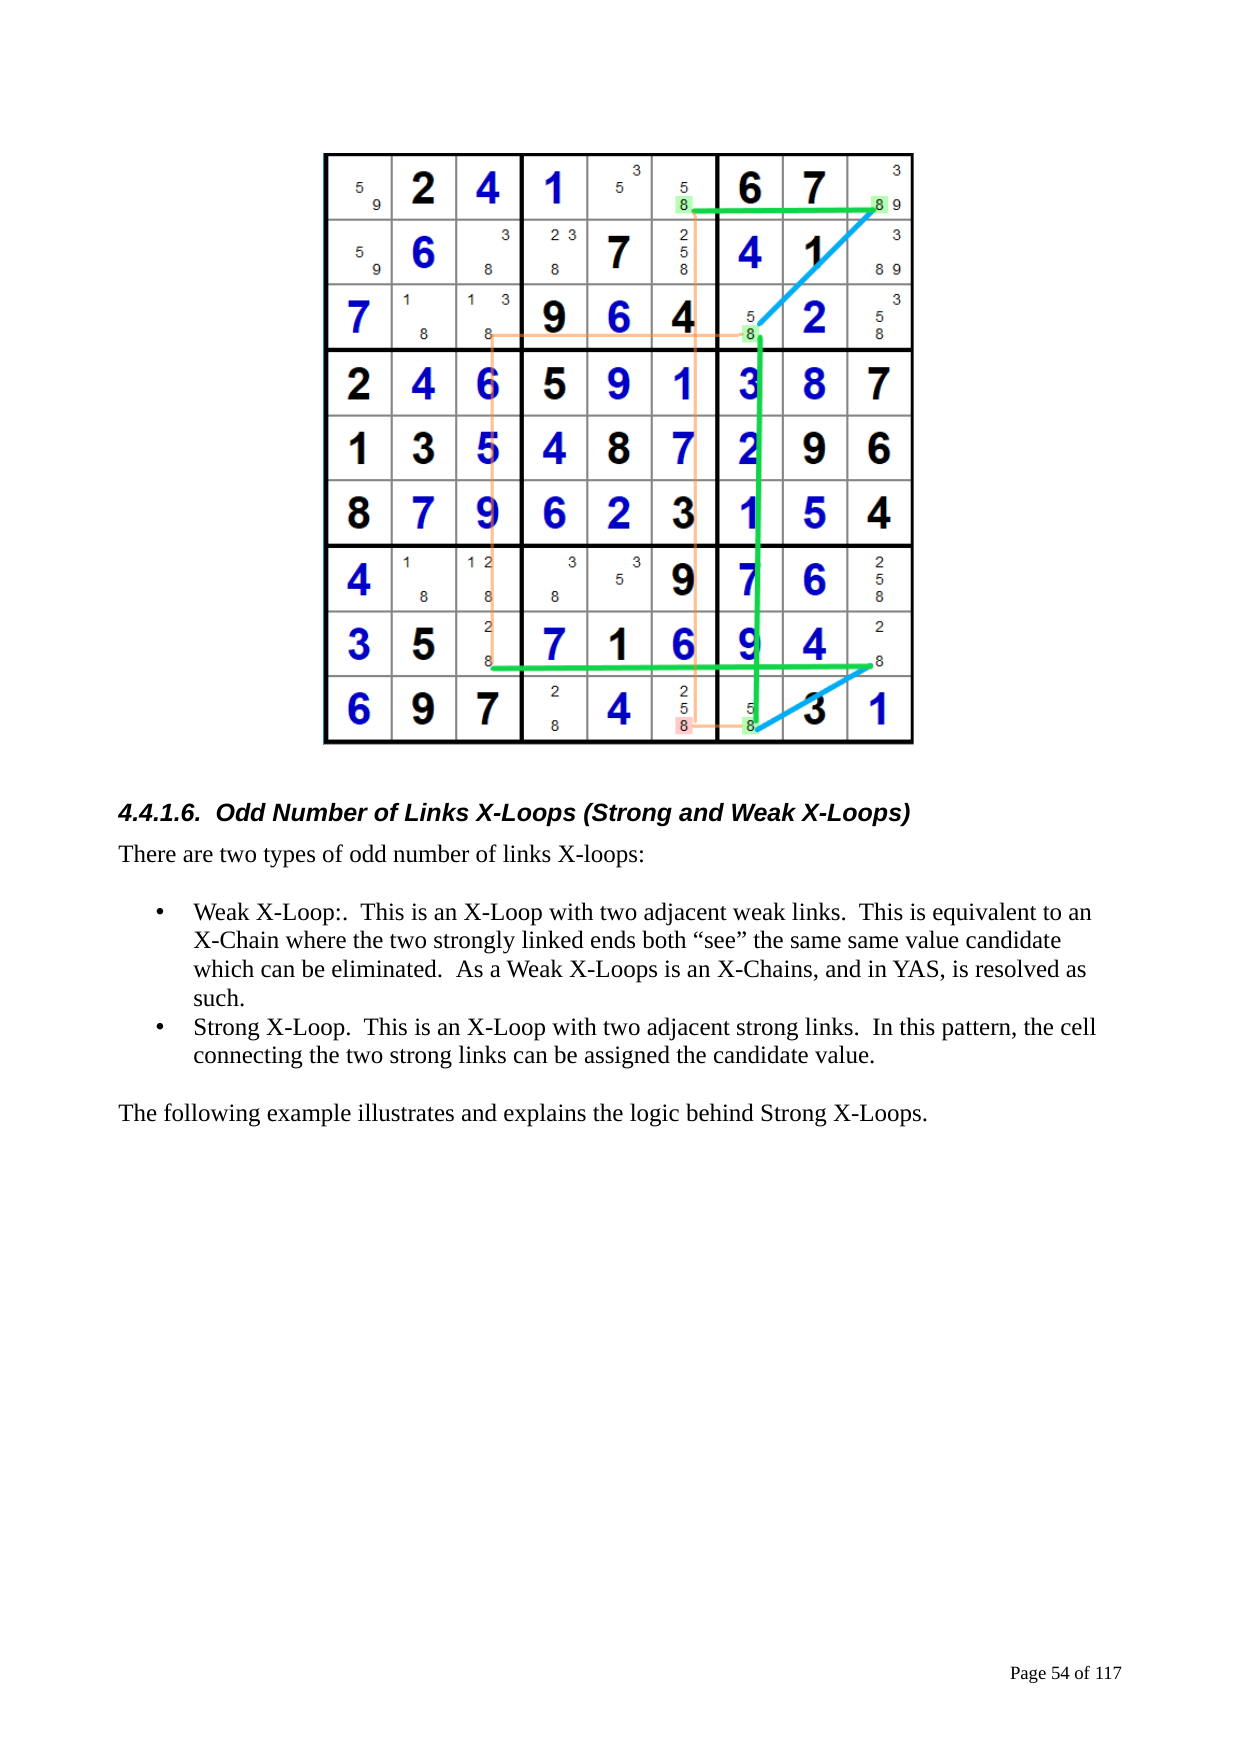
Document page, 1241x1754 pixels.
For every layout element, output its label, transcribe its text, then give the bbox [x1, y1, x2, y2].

text There are two types of odd number of links X-loops: [118, 839, 1122, 868]
text The following example illustrates and explains the logic behind Strong X-Loops. [118, 1098, 1122, 1127]
list Strong X-Loop. This is an X-Loop with two adjacent strong links. In this pattern, the cell connecting the two strong links can be assigned the candidate value. [156, 1012, 1122, 1069]
picture [323, 153, 914, 745]
list Weak X-Loop:. This is an X-Loop with two adjacent weak links. This is equivalent to an X-Chain where the two strongly linked ends both “see” the same same value candidate which can be eliminated. As a Weak X-Loops is an X-Chains, and in YAS, is resolved as such. [156, 897, 1122, 1012]
subtitle Odd Number of Links X-Loops (Strong and Weak X-Loops) [118, 798, 1122, 827]
